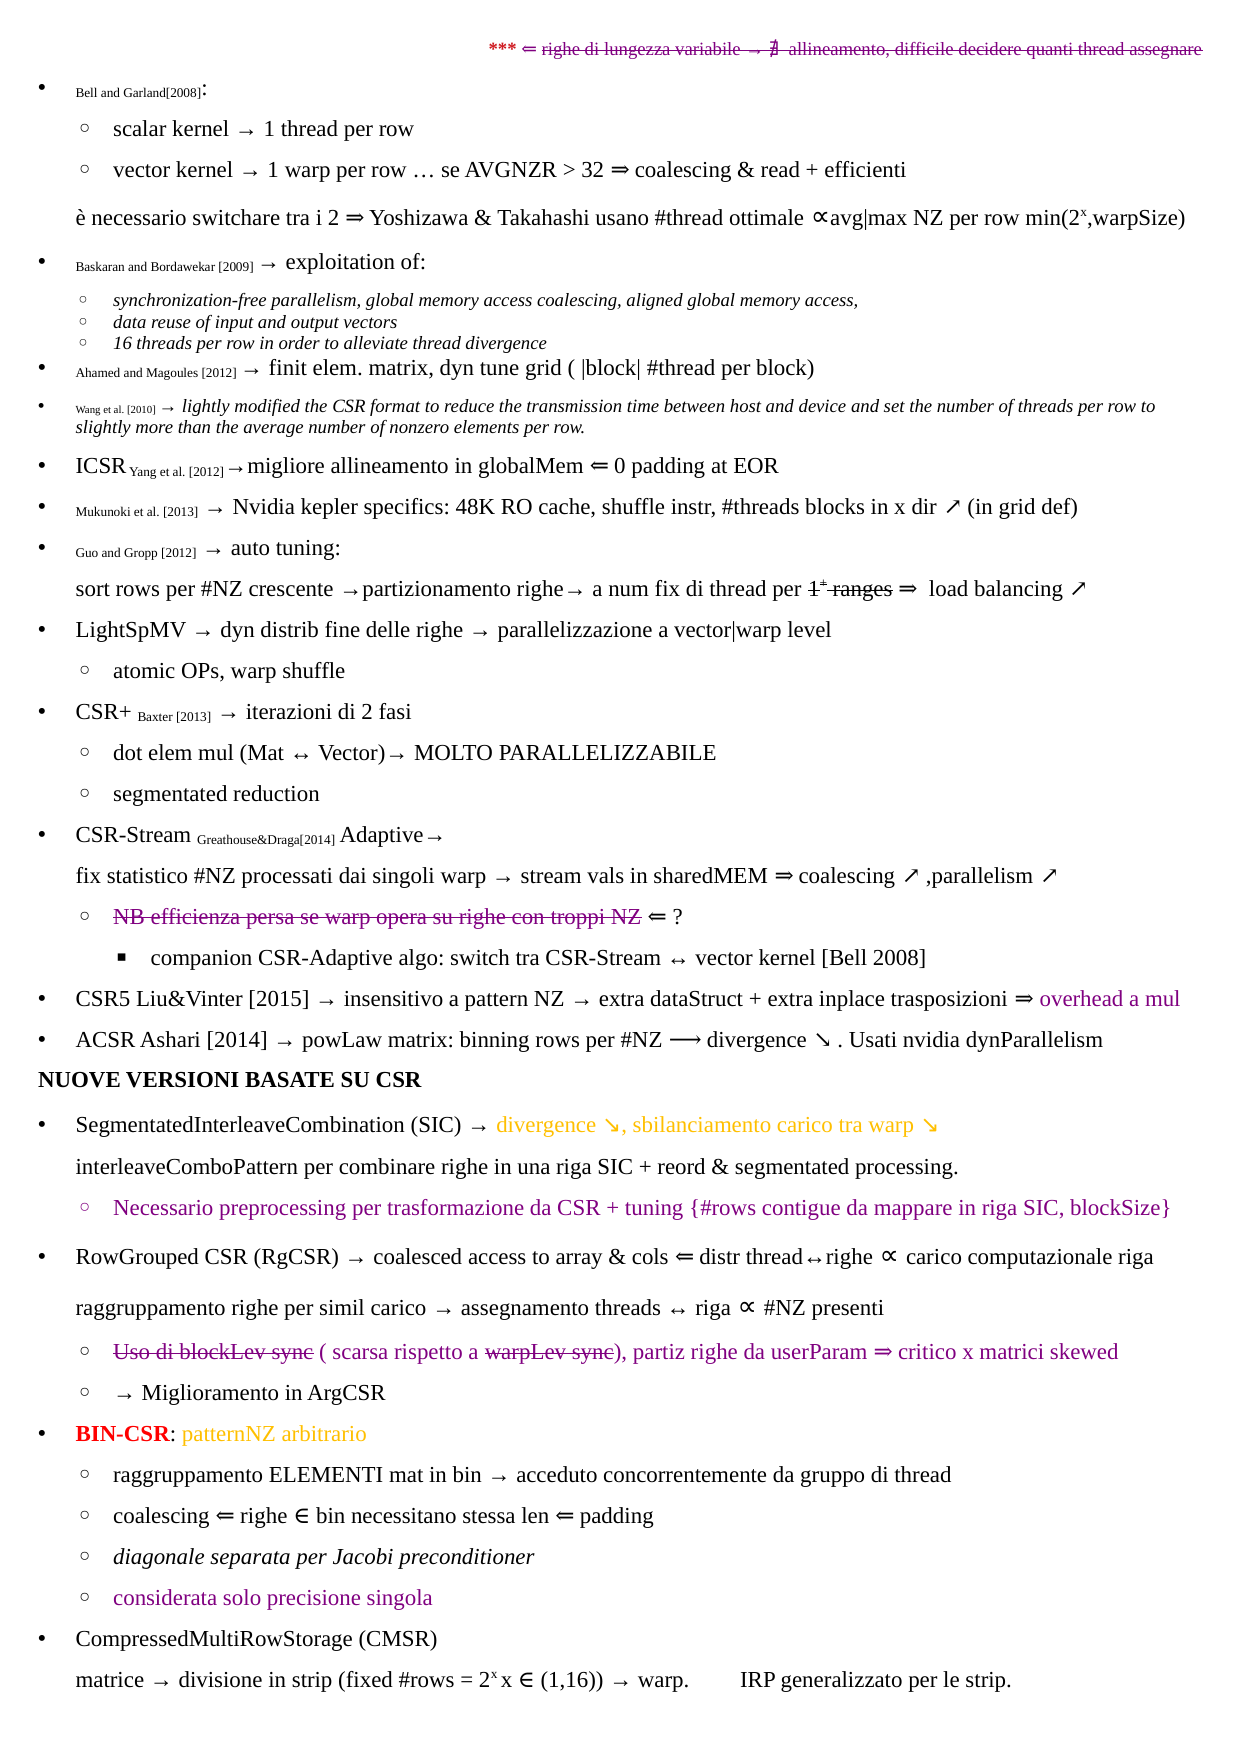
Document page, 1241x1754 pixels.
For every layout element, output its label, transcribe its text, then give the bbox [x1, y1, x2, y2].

list diagonale separata per Jacobi preconditioner [75, 1543, 1202, 1569]
text *** ⇐ righe di lungezza variabile → ∄ allineamento, difficile decidere quanti thread assegnare [38, 38, 1202, 59]
text NUOVE VERSIONI BASATE SU CSR [38, 1067, 1202, 1093]
list NB efficienza persa se warp opera su righe con troppi NZ ⇐ ? [75, 903, 1202, 929]
list interleaveComboPattern per combinare righe in una riga SIC + reord & segmentated processing. [38, 1153, 1202, 1180]
list data reuse of input and output vectors [75, 311, 1202, 332]
list sort rows per #NZ crescente →partizionamento righe→ a num fix di thread per 1+ ranges ⇒ load balancing ↗ [38, 575, 1202, 602]
list CSR-Stream Greathouse&Draga[2014] Adaptive→ [38, 821, 1202, 847]
list Mukunoki et al. [2013] → Nvidia kepler specifics: 48K RO cache, shuffle instr, #threads blocks in x dir ↗ (in grid def) [38, 493, 1202, 520]
list raggruppamento ELEMENTI mat in bin → acceduto concorrentemente da gruppo di thread [75, 1461, 1202, 1487]
list segmentated reduction [75, 780, 1202, 806]
list Baskaran and Bordawekar [2009] → exploitation of: [38, 248, 1202, 274]
list CSR+ Baxter [2013] → iterazioni di 2 fasi [38, 698, 1202, 724]
list SegmentatedInterleaveCombination (SIC) → divergence ↘, sbilanciamento carico tra warp ↘ [38, 1107, 1202, 1139]
list Ahamed and Magoules [2012] → finit elem. matrix, dyn tune grid ( |block| #thread per block) [38, 354, 1202, 380]
list → Miglioramento in ArgCSR [75, 1379, 1202, 1405]
list matrice → divisione in strip (fixed #rows = 2x x ∈ (1,16)) → warp. IRP generalizzato per le strip. [38, 1666, 1202, 1692]
list synchronization-free parallelism, global memory access coalescing, aligned global memory access, [75, 289, 1202, 311]
list coalescing ⇐ righe ∈ bin necessitano stessa len ⇐ padding [75, 1502, 1202, 1528]
list è necessario switchare tra i 2 ⇒ Yoshizawa & Takahashi usano #thread ottimale ∝avg|max NZ per row min(2x,warpSize) [38, 197, 1202, 234]
list Guo and Gropp [2012] → auto tuning: [38, 534, 1202, 561]
list vector kernel → 1 warp per row … se AVGNZR > 32 ⇒ coalescing & read + efficienti [75, 156, 1202, 182]
list CSR5 Liu&Vinter [2015] → insensitivo a pattern NZ → extra dataStruct + extra inplace trasposizioni ⇒ overhead a mul [38, 985, 1202, 1011]
list fix statistico #NZ processati dai singoli warp → stream vals in sharedMEM ⇒ coalescing ↗ ,parallelism ↗ [38, 862, 1202, 888]
list raggruppamento righe per simil carico → assegnamento threads ↔ riga ∝ #NZ presenti [38, 1287, 1202, 1323]
list Wang et al. [2010] → lightly modified the CSR format to reduce the transmission time between host and device and set the number of threads per row to slightly more than the average number of nonzero elements per row. [38, 395, 1202, 438]
list scalar kernel → 1 thread per row [75, 115, 1202, 141]
list atomic OPs, warp shuffle [75, 657, 1202, 683]
list RowGrouped CSR (RgCSR) → coalesced access to array & cols ⇐ distr thread↔righe ∝ carico computazionale riga [38, 1235, 1202, 1272]
list LightSpMV → dyn distrib fine delle righe → parallelizzazione a vector|warp level [38, 616, 1202, 643]
list Necessario preprocessing per trasformazione da CSR + tuning {#rows contigue da mappare in riga SIC, blockSize} [75, 1194, 1202, 1221]
list Bell and Garland[2008]: [38, 74, 1202, 100]
list BIN-CSR: patternNZ arbitrario [38, 1420, 1202, 1446]
list considerata solo precisione singola [75, 1584, 1202, 1610]
list companion CSR-Adaptive algo: switch tra CSR-Stream ↔ vector kernel [Bell 2008] [113, 944, 1202, 970]
list ICSR Yang et al. [2012]→migliore allineamento in globalMem ⇐ 0 padding at EOR [38, 452, 1202, 479]
list dot elem mul (Mat ↔ Vector)→ MOLTO PARALLELIZZABILE [75, 739, 1202, 765]
list Uso di blockLev sync ( scarsa rispetto a warpLev sync), partiz righe da userParam ⇒ critico x matrici skewed [75, 1338, 1202, 1364]
list CompressedMultiRowStorage (CMSR) [38, 1625, 1202, 1651]
list 16 threads per row in order to alleviate thread divergence [75, 332, 1202, 354]
list ACSR Ashari [2014] → powLaw matrix: binning rows per #NZ ⟶ divergence ↘ . Usati nvidia dynParallelism [38, 1026, 1202, 1052]
